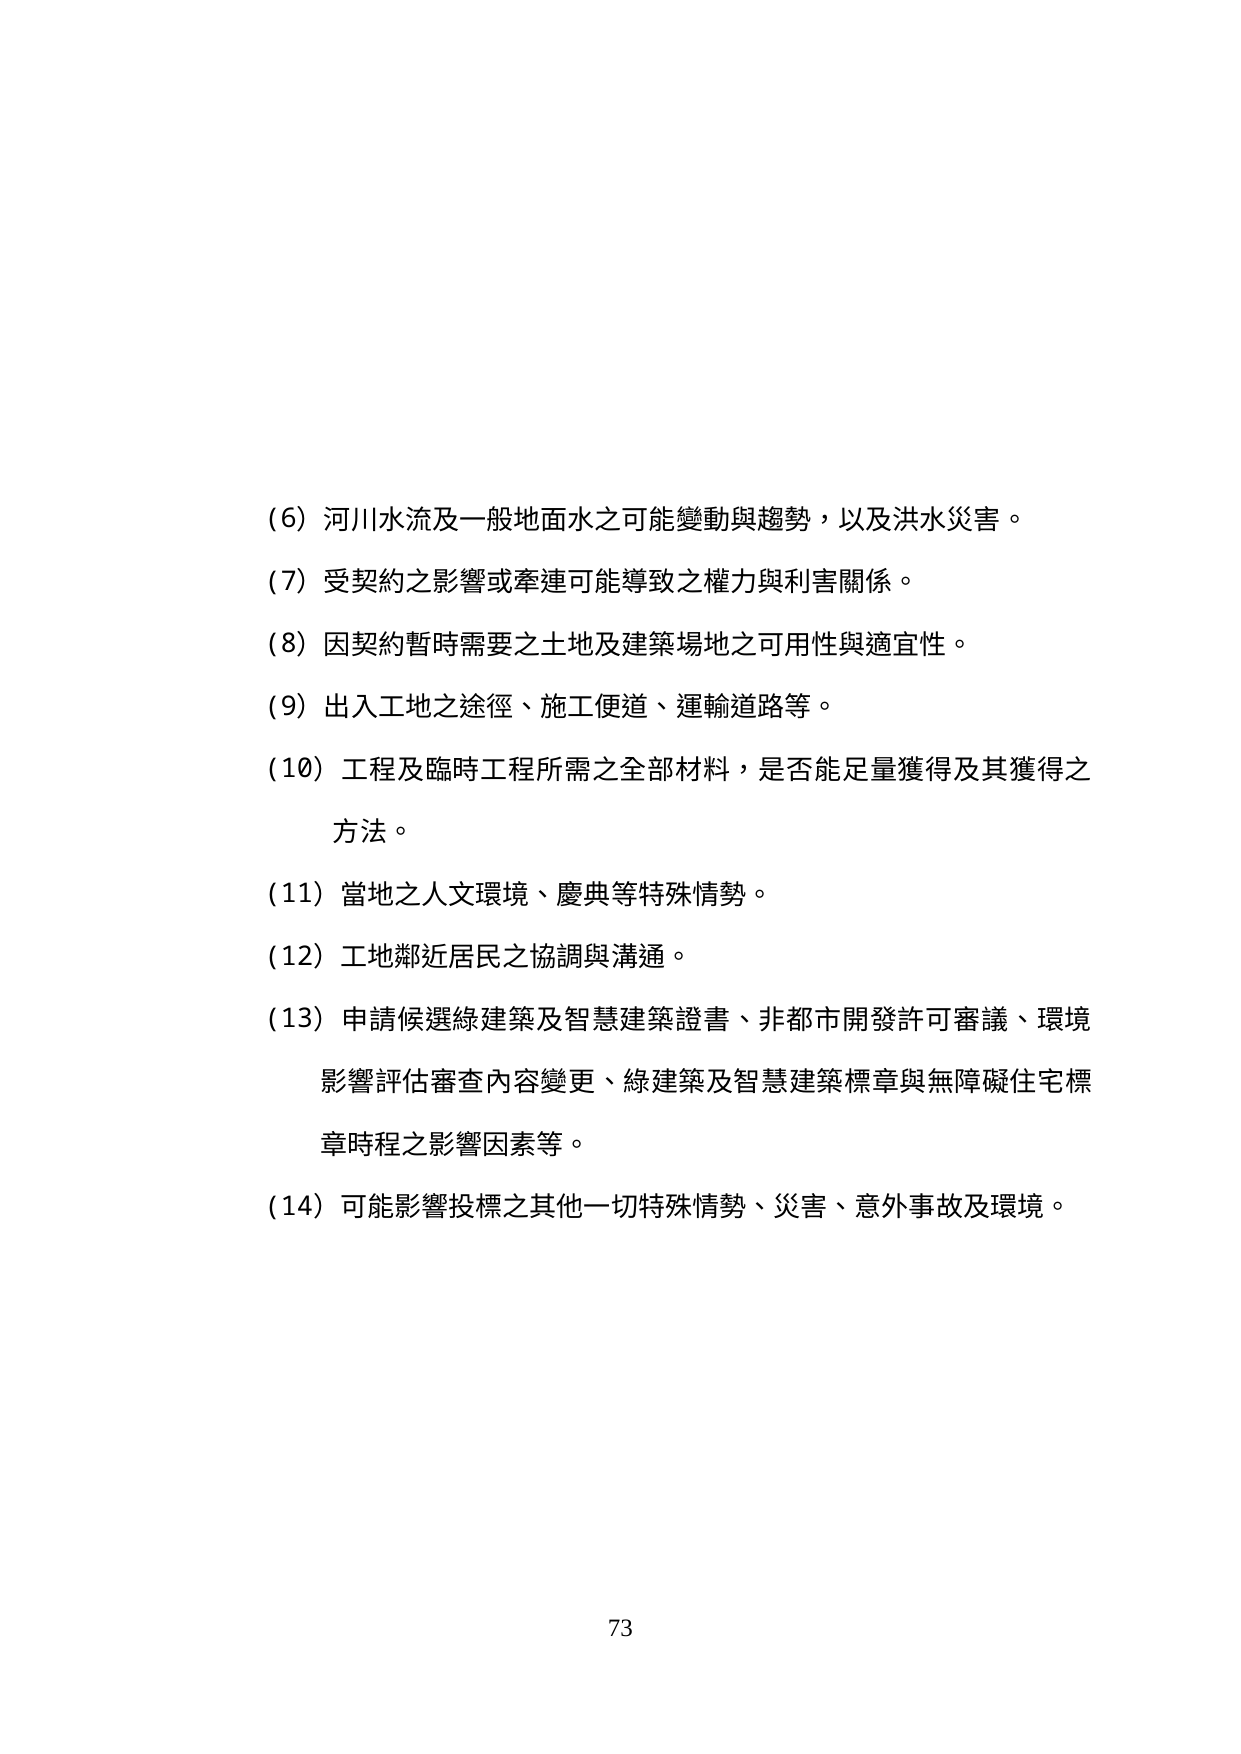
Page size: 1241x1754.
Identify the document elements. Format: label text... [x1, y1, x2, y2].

text (14）可能影響投標之其他一切特殊情勢、災害、意外事故及環境。 [256, 1163, 1092, 1226]
text (8）因契約暫時需要之土地及建築場地之可用性與適宜性。 [256, 601, 1092, 663]
text (9）出入工地之途徑、施工便道、運輸道路等。 [256, 663, 1092, 726]
text (11）當地之人文環境、慶典等特殊情勢。 [256, 851, 1092, 913]
text (10）工程及臨時工程所需之全部材料，是否能足量獲得及其獲得之方法。 [264, 726, 1092, 851]
text (7）受契約之影響或牽連可能導致之權力與利害關係。 [256, 538, 1092, 601]
text (13）申請候選綠建築及智慧建築證書、非都市開發許可審議、環境影響評估審查內容變更、綠建築及智慧建築標章與無障礙住宅標章時程之影響因素等。 [264, 976, 1092, 1163]
text (6）河川水流及一般地面水之可能變動與趨勢，以及洪水災害。 [256, 476, 1092, 538]
text (12）工地鄰近居民之協調與溝通。 [256, 913, 1092, 976]
